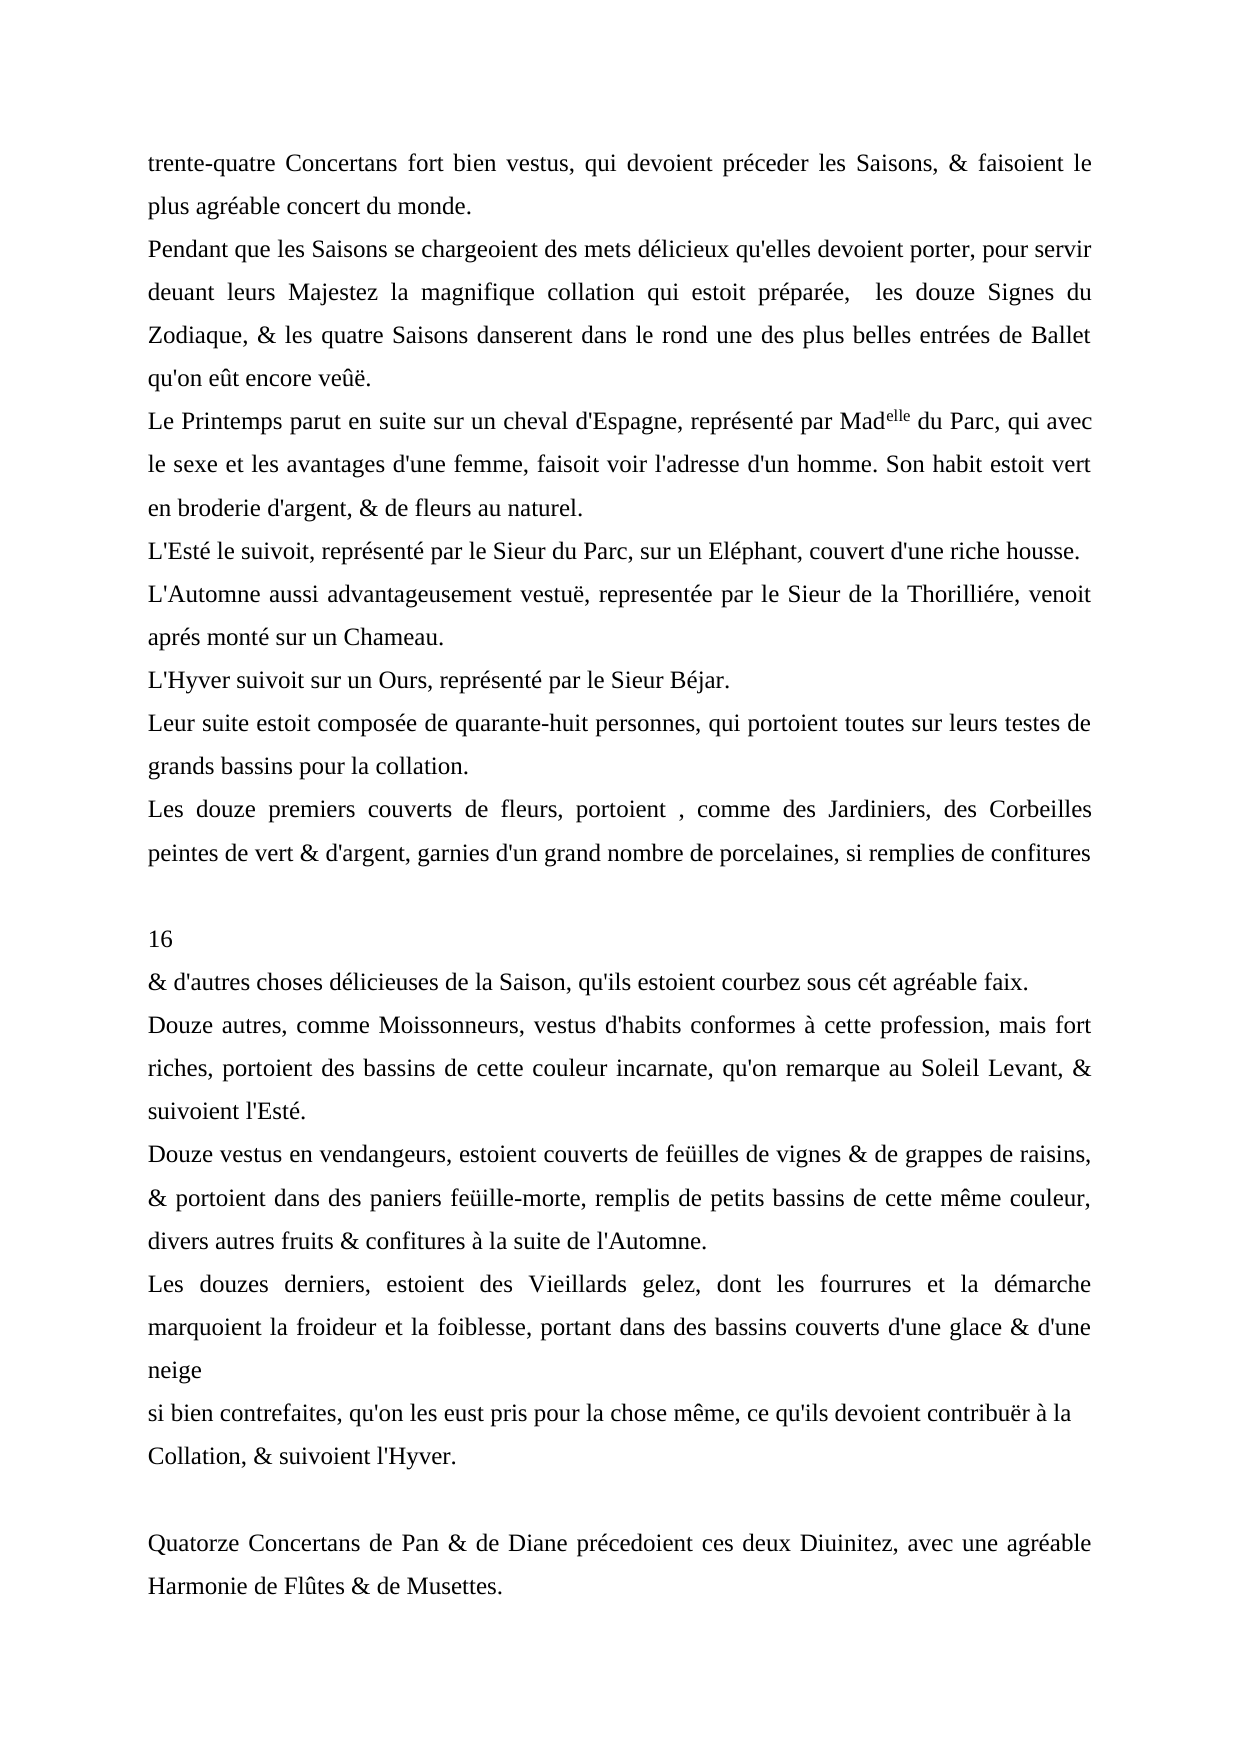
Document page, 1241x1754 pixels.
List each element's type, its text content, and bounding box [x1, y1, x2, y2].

text Pendant que les Saisons se chargeoient des mets délicieux qu'elles devoient porter, pour servir deuant leurs Majestez la magnifique collation qui estoit préparée, les douze Signes du Zodiaque, & les quatre Saisons danserent dans le rond une des plus belles entrées de Ballet qu'on eût encore veûë. [148, 234, 1093, 392]
text si bien contrefaites, qu'on les eust pris pour la chose même, ce qu'ils devoient contribuër à la [148, 1398, 1093, 1427]
text Leur suite estoit composée de quarante-huit personnes, qui portoient toutes sur leurs testes de grands bassins pour la collation. [148, 708, 1093, 780]
text Douze autres, comme Moissonneurs, vestus d'habits conformes à cette profession, mais fort riches, portoient des bassins de cette couleur incarnate, qu'on remarque au Soleil Levant, & suivoient l'Esté. [148, 1010, 1093, 1125]
text L'Esté le suivoit, représenté par le Sieur du Parc, sur un Eléphant, couvert d'une riche housse. [148, 536, 1093, 564]
text L'Hyver suivoit sur un Ours, représenté par le Sieur Béjar. [148, 665, 1093, 694]
text Les douze premiers couverts de fleurs, portoient , comme des Jardiniers, des Corbeilles peintes de vert & d'argent, garnies d'un grand nombre de porcelaines, si remplies de confitures [148, 794, 1093, 866]
text L'Automne aussi advantageusement vestuë, representée par le Sieur de la Thorilliére, venoit aprés monté sur un Chameau. [148, 579, 1093, 651]
text 16 [148, 924, 1093, 953]
text Douze vestus en vendangeurs, estoient couverts de feüilles de vignes & de grappes de raisins, & portoient dans des paniers feüille-morte, remplis de petits bassins de cette même couleur, divers autres fruits & confitures à la suite de l'Automne. [148, 1139, 1093, 1254]
text & d'autres choses délicieuses de la Saison, qu'ils estoient courbez sous cét agréable faix. [148, 967, 1093, 996]
text trente-quatre Concertans fort bien vestus, qui devoient préceder les Saisons, & faisoient le plus agréable concert du monde. [148, 148, 1093, 219]
text Collation, & suivoient l'Hyver. [148, 1441, 1093, 1470]
text Quatorze Concertans de Pan & de Diane précedoient ces deux Diuinitez, avec une agréable Harmonie de Flûtes & de Musettes. [148, 1528, 1093, 1599]
text Le Printemps parut en suite sur un cheval d'Espagne, représenté par Madelle du Parc, qui avec le sexe et les avantages d'une femme, faisoit voir l'adresse d'un homme. Son habit estoit vert en broderie d'argent, & de fleurs au naturel. [148, 406, 1093, 521]
text Les douzes derniers, estoient des Vieillards gelez, dont les fourrures et la démarche marquoient la froideur et la foiblesse, portant dans des bassins couverts d'une glace & d'une neige [148, 1269, 1093, 1384]
